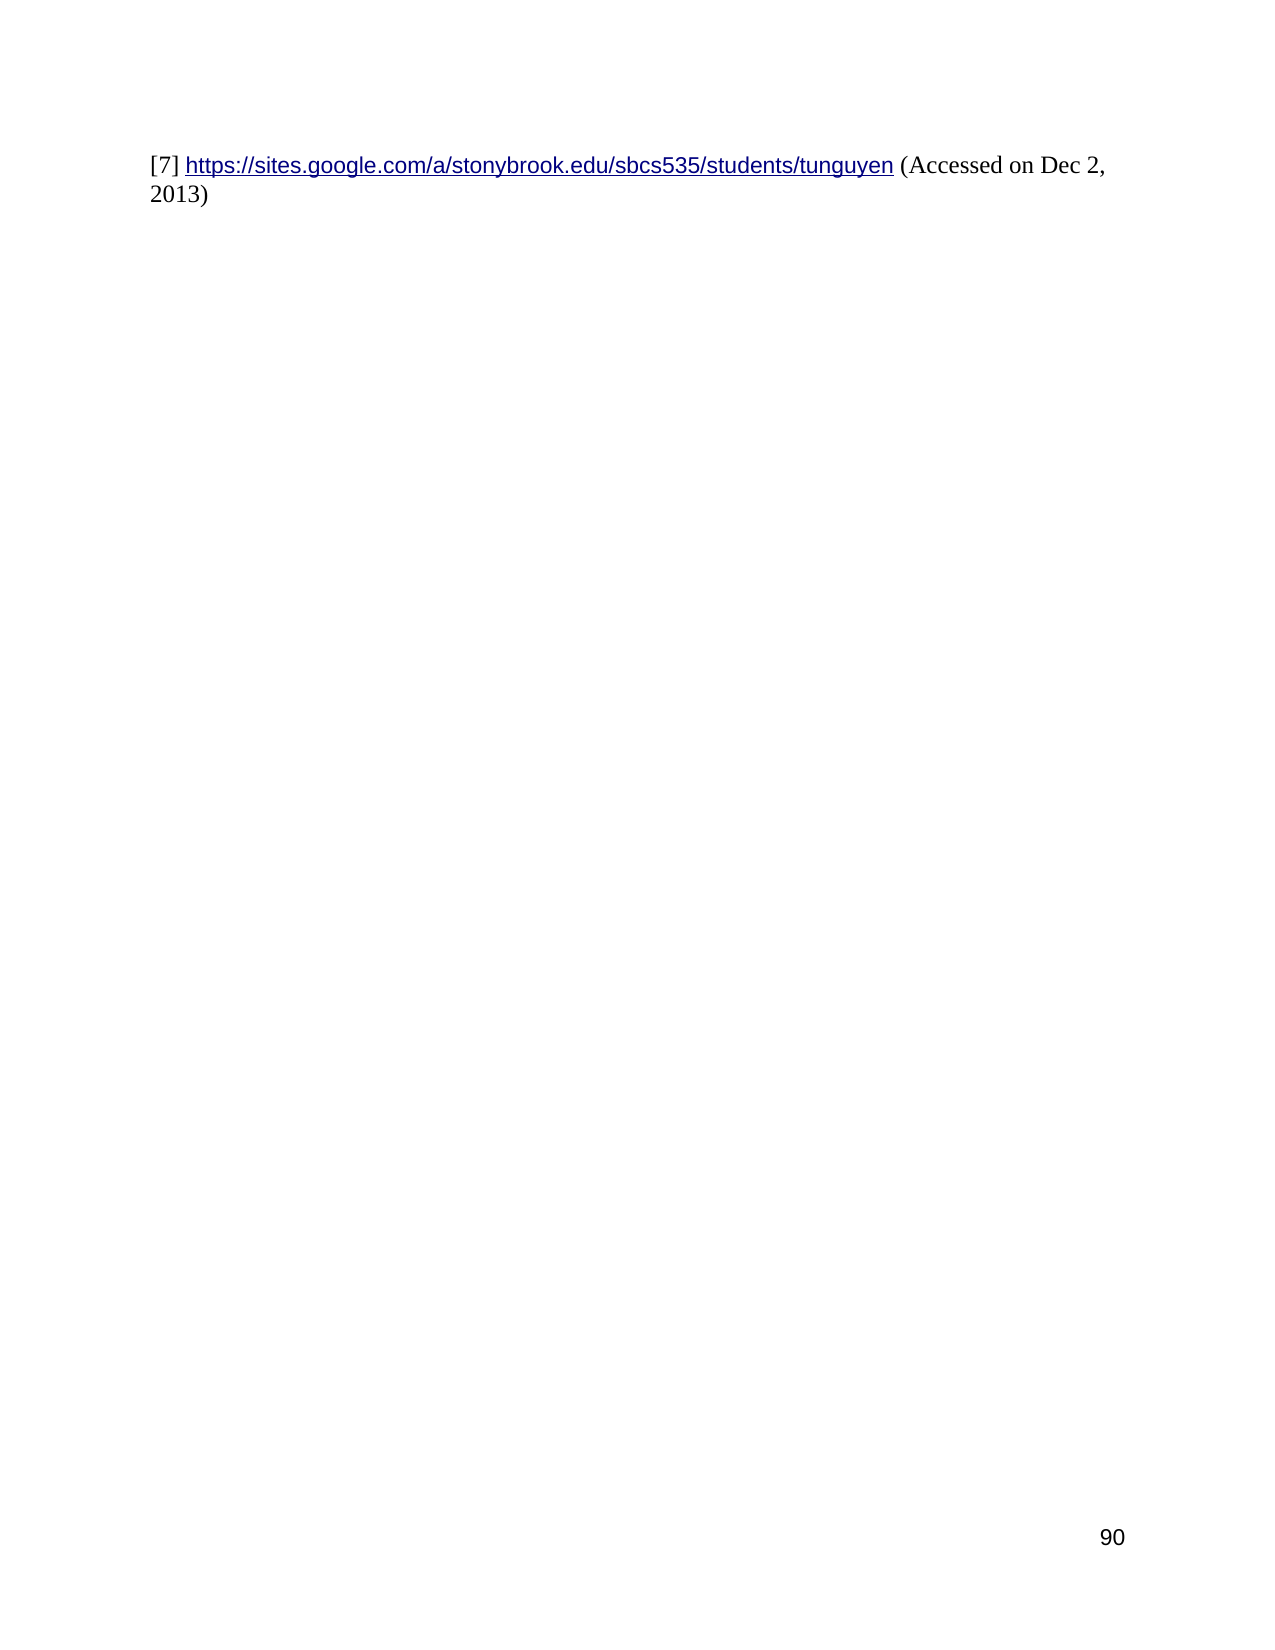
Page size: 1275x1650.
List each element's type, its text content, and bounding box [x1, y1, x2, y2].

text [7] https://sites.google.com/a/stonybrook.edu/sbcs535/students/tunguyen (Accessed on Dec 2, 2013) [150, 150, 1125, 207]
